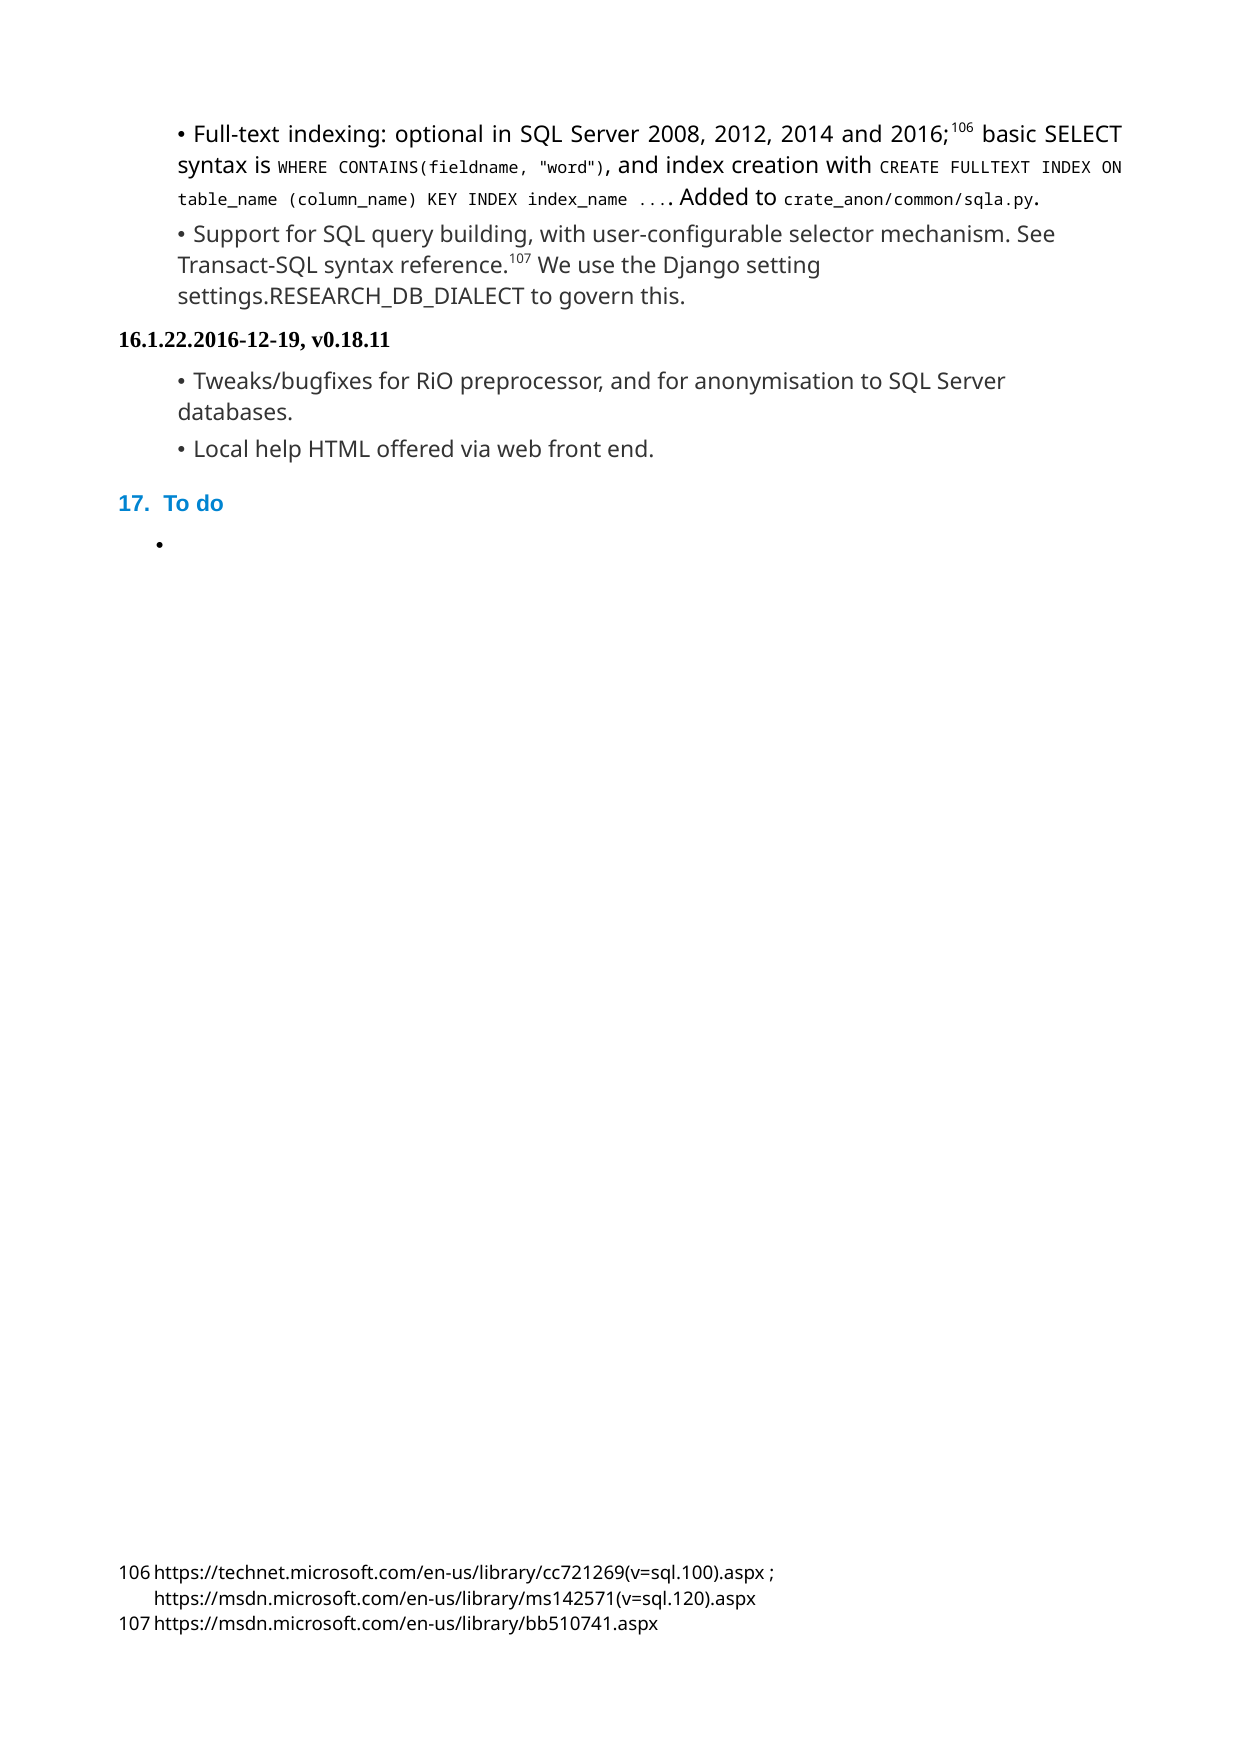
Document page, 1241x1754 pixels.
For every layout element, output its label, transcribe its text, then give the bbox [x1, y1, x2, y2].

subtitle To do [118, 490, 1122, 516]
list Support for SQL query building, with user-configurable selector mechanism. See Transact-SQL syntax reference. We use the Django setting settings.RESEARCH_DB_DIALECT to govern this. [177, 218, 1122, 312]
subtitle 2016-12-19, v0.18.11 [118, 326, 1122, 352]
list Tweaks/bugfixes for RiO preprocessor, and for anonymisation to SQL Server databases. [177, 365, 1122, 427]
list https://technet.microsoft.com/en-us/library/cc721269(v=sql.100).aspx ; https://msdn.microsoft.com/en-us/library/ms142571(v=sql.120).aspx [118, 1559, 1122, 1610]
list Local help HTML offered via web front end. [177, 433, 1122, 465]
list Full-text indexing: optional in SQL Server 2008, 2012, 2014 and 2016; basic SELECT syntax is WHERE CONTAINS(fieldname, "word"), and index creation with CREATE FULLTEXT INDEX ON table_name (column_name) KEY INDEX index_name .... Added to crate_anon/common/sqla.py. [177, 118, 1122, 212]
list https://msdn.microsoft.com/en-us/library/bb510741.aspx [118, 1610, 1122, 1636]
